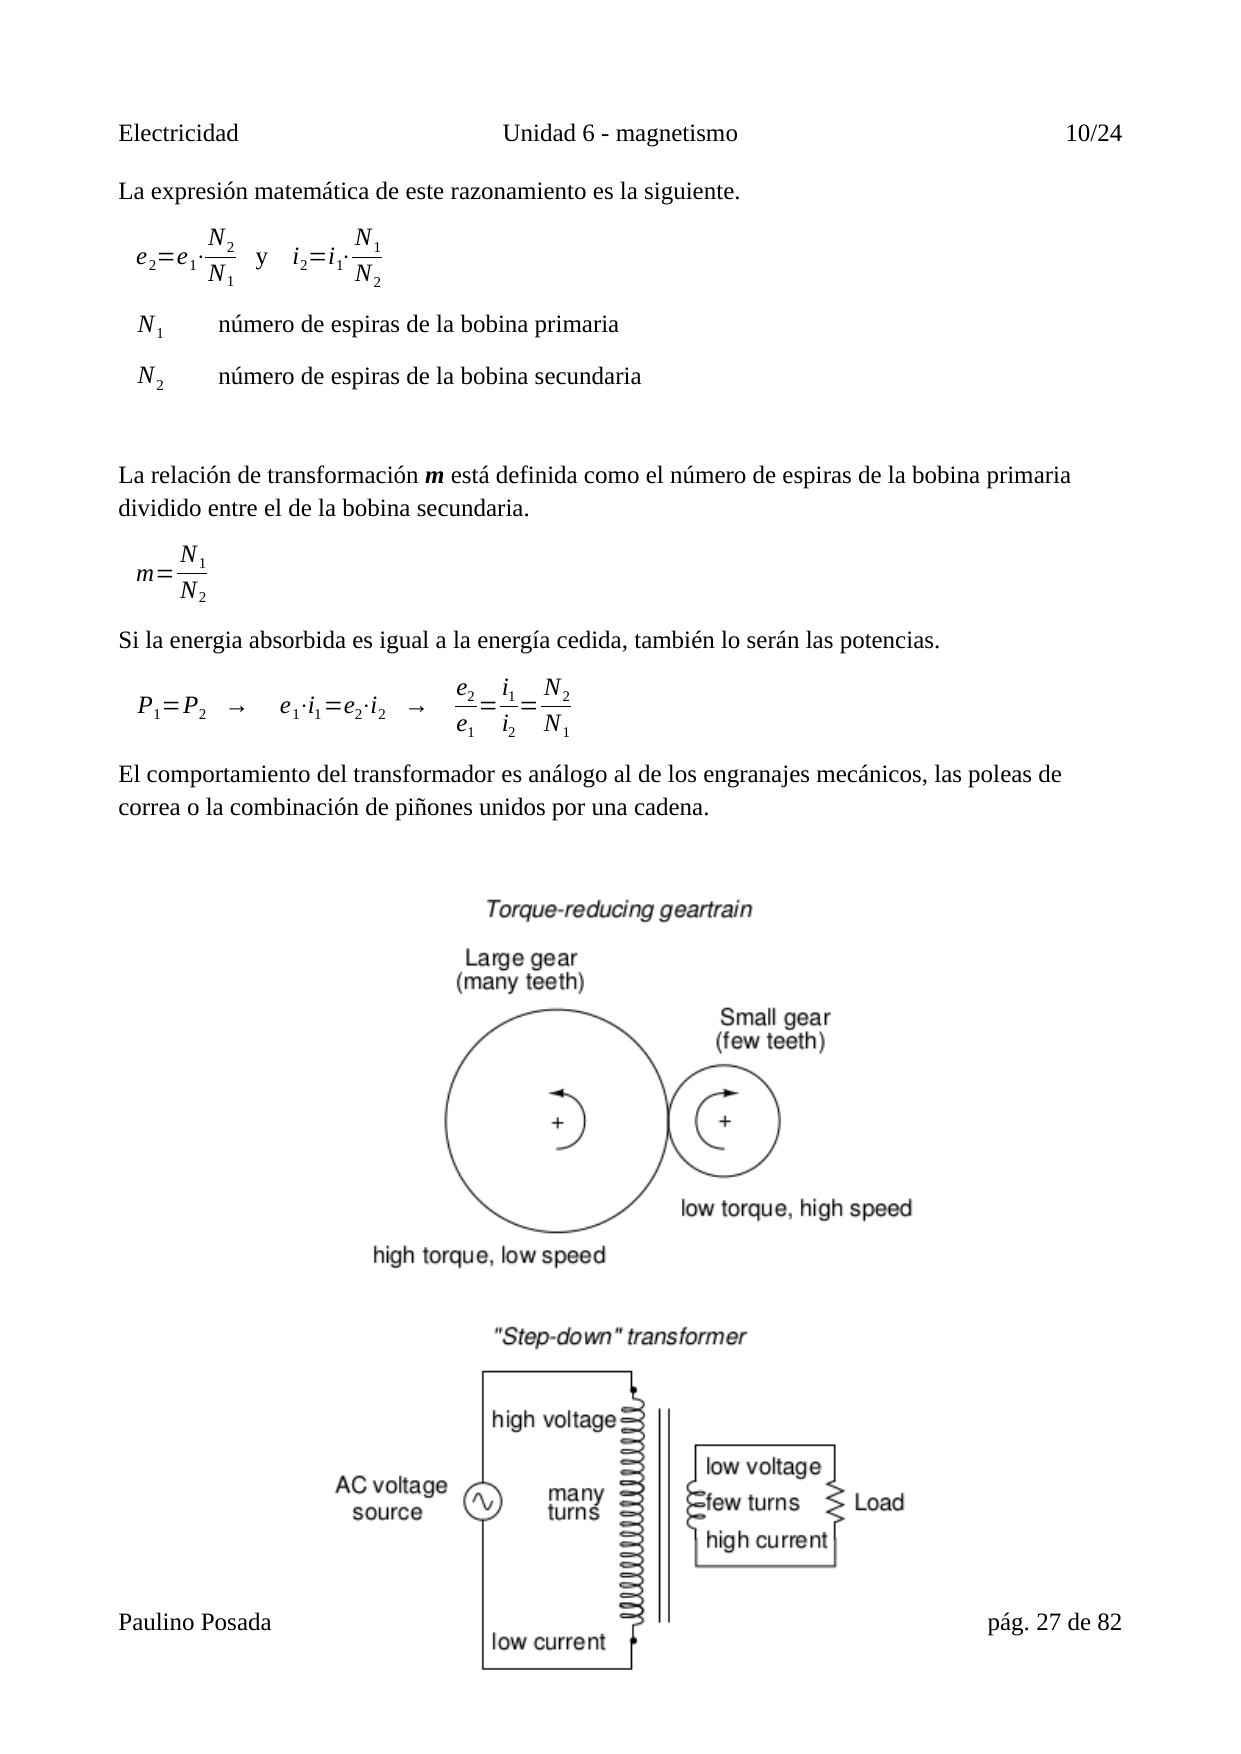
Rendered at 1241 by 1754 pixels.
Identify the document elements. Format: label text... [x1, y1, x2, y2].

text número de espiras de la bobina primaria [118, 309, 1122, 342]
text → → [118, 673, 1122, 740]
text y [118, 224, 1122, 291]
text La expresión matemática de este razonamiento es la siguiente. [118, 176, 1122, 205]
picture [301, 886, 939, 1681]
text número de espiras de la bobina secundaria [118, 361, 1122, 393]
text La relación de transformación m está definida como el número de espiras de la bobina primaria dividido entre el de la bobina secundaria. [118, 460, 1122, 521]
text Si la energia absorbida es igual a la energía cedida, también lo serán las potencias. [118, 626, 1122, 654]
text El comportamiento del transformador es análogo al de los engranajes mecánicos, las poleas de correa o la combinación de piñones unidos por una cadena. [118, 759, 1122, 820]
